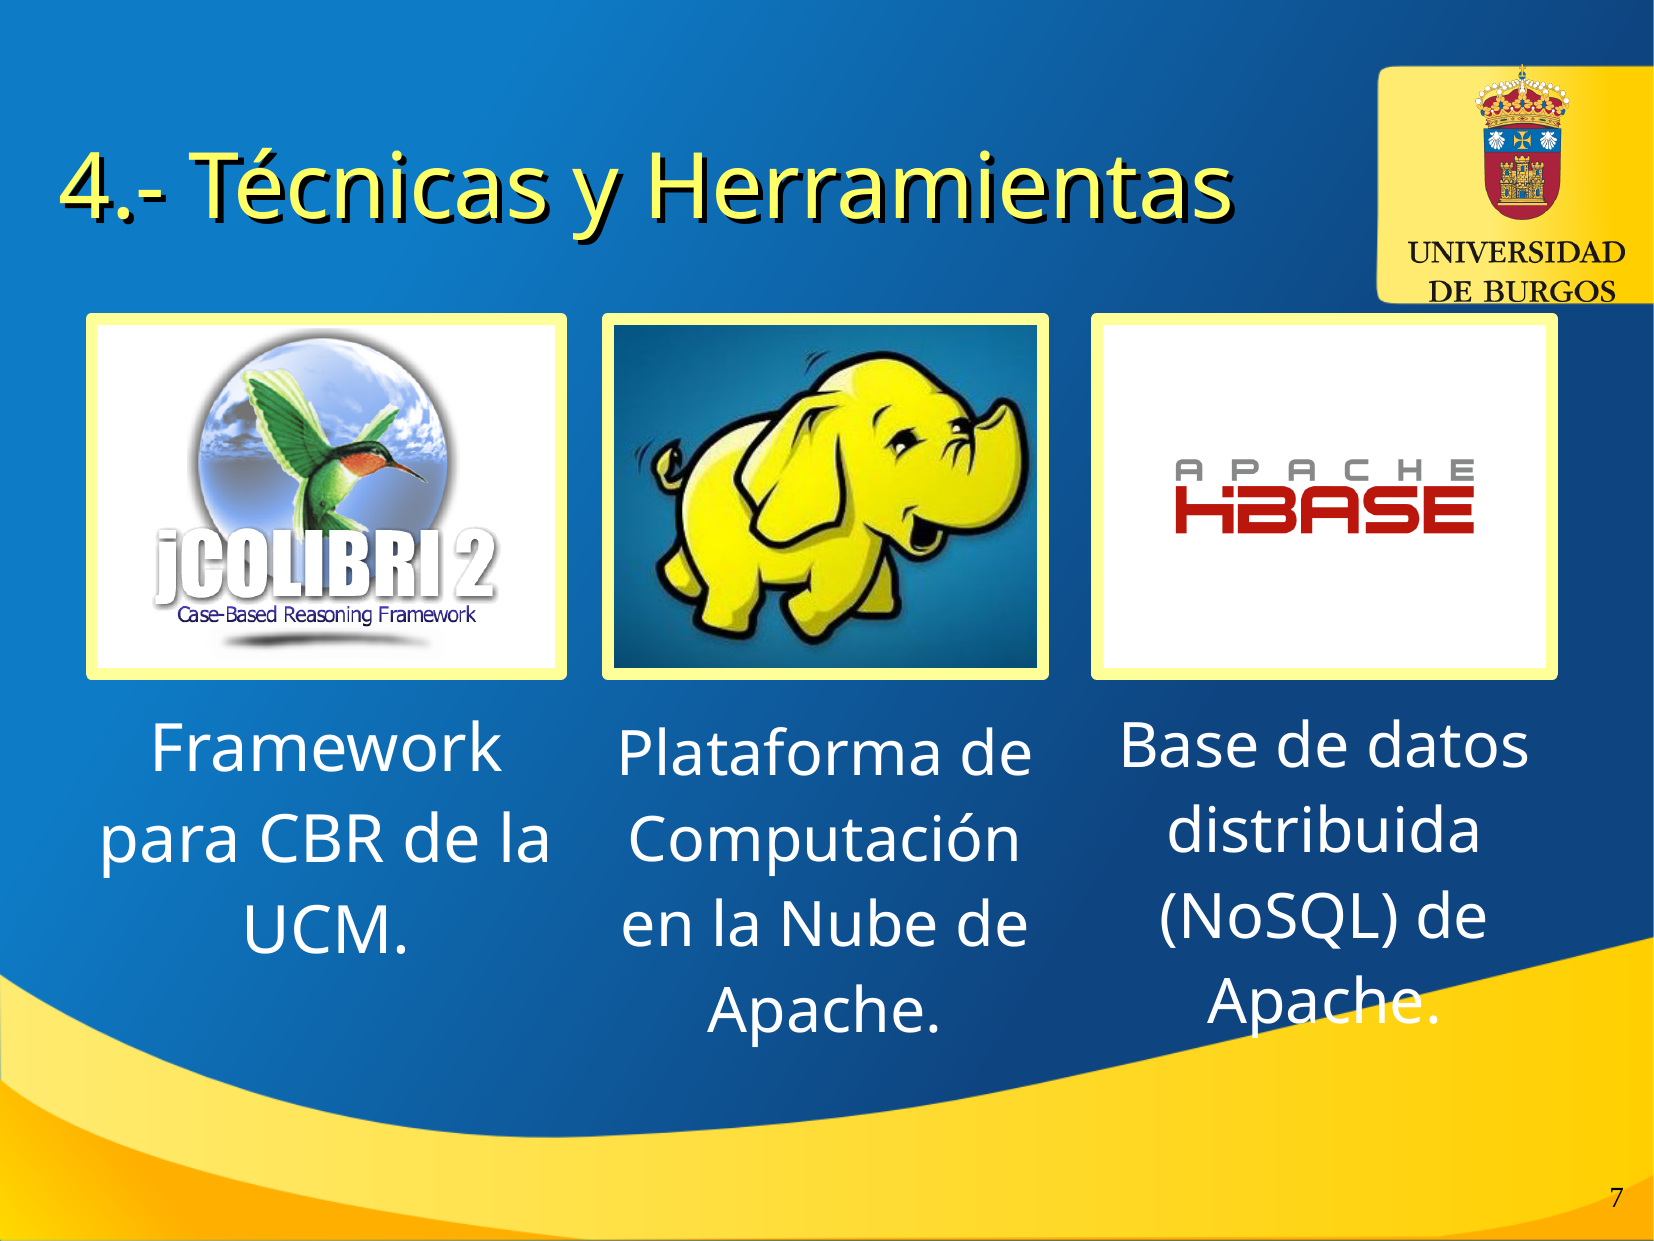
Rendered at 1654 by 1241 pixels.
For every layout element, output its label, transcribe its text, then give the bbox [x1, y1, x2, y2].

list Framework para CBR de la UCM. [88, 700, 564, 1044]
picture [0, 0, 1654, 1241]
list Plataforma de Computación en la Nube de Apache. [587, 708, 1063, 1052]
list Base de datos distribuida (NoSQL) de Apache. [1086, 700, 1563, 1044]
title 4.- Técnicas y Herramientas [59, 70, 1335, 296]
